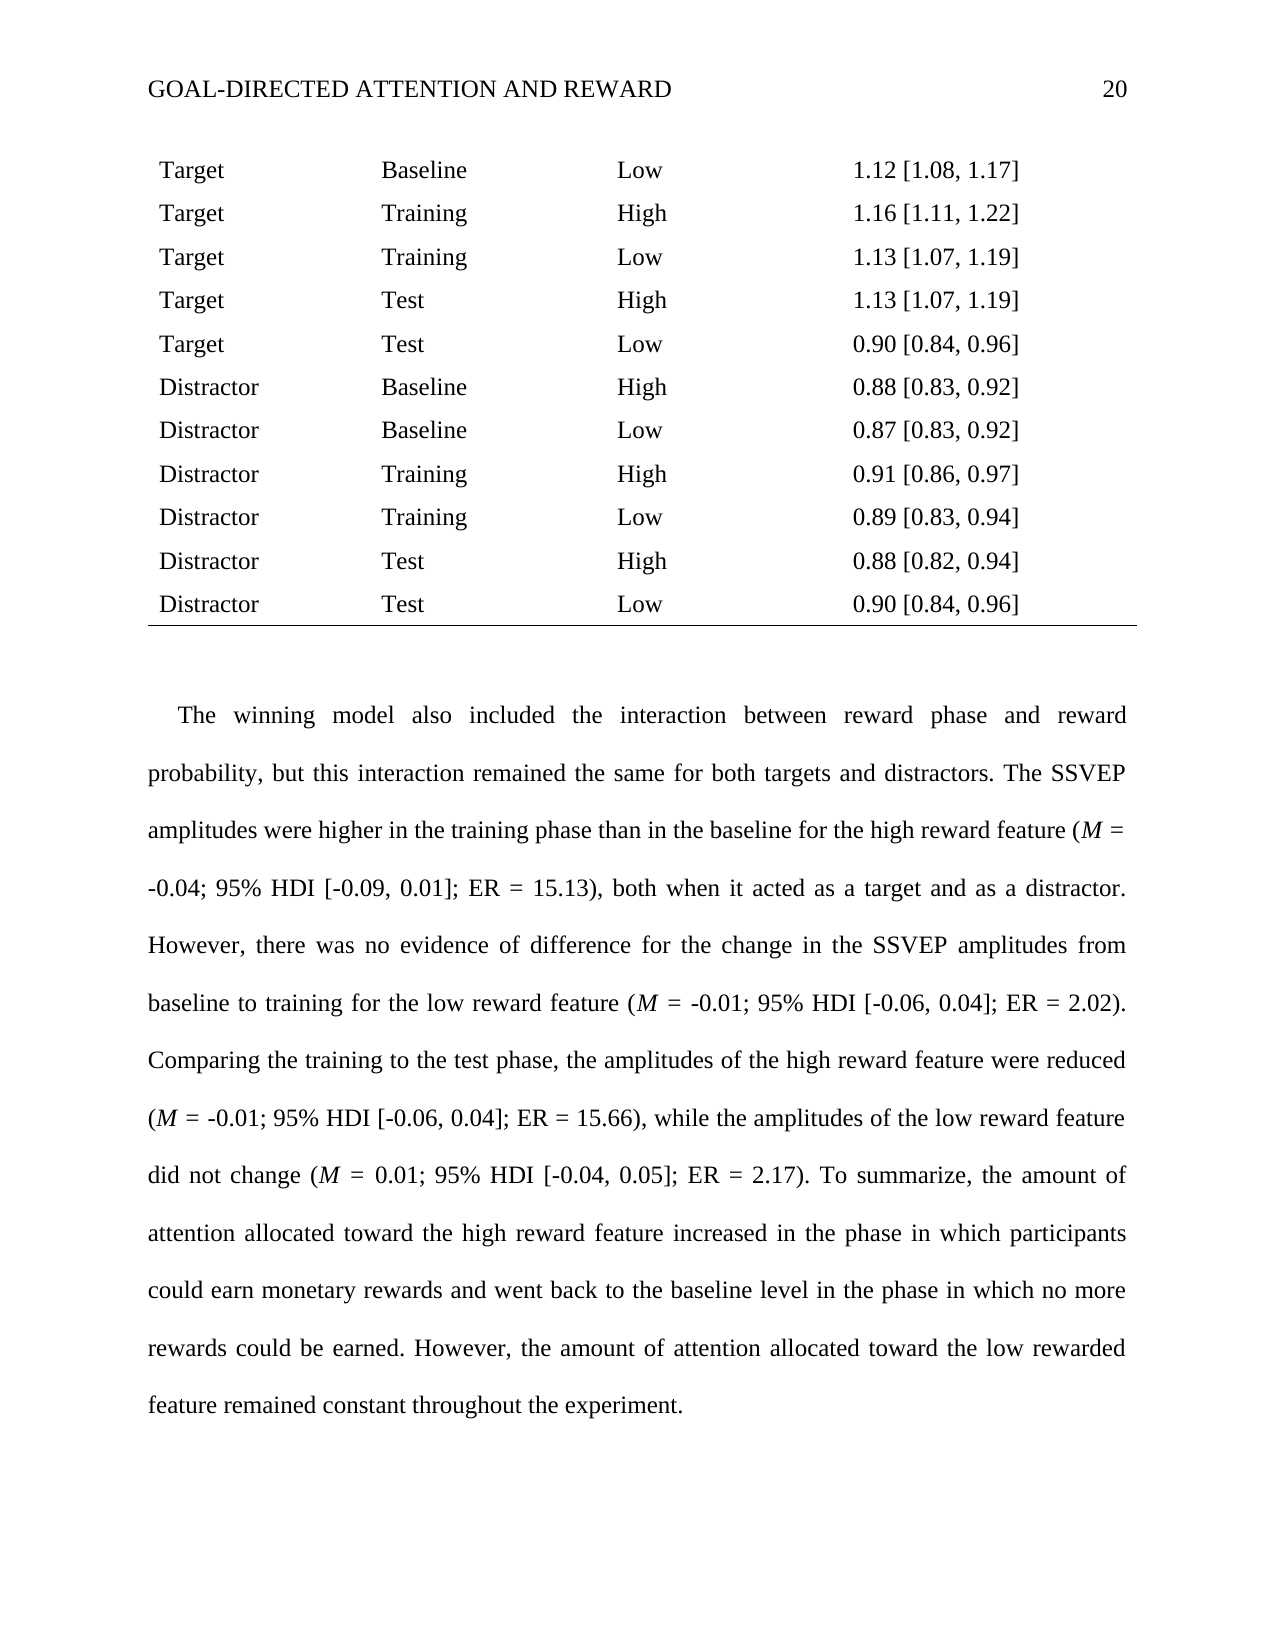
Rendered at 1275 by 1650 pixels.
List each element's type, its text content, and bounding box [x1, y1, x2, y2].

table_cell Target [148, 148, 370, 191]
table_cell Low [606, 582, 841, 625]
table_cell Baseline [370, 148, 606, 191]
table_cell Test [370, 539, 606, 582]
table_cell High [606, 365, 841, 408]
table_cell Distractor [148, 408, 370, 452]
table_cell Low [606, 148, 841, 191]
table_cell 0.88 [0.82, 0.94] [841, 539, 1137, 582]
table_cell High [606, 452, 841, 495]
table_cell Training [370, 452, 606, 495]
table_cell Test [370, 278, 606, 321]
table_cell Training [370, 235, 606, 278]
table_cell 0.88 [0.83, 0.92] [841, 365, 1137, 408]
table_cell High [606, 539, 841, 582]
table_cell Baseline [370, 408, 606, 452]
table_cell Test [370, 321, 606, 365]
table_cell Target [148, 191, 370, 234]
table_cell 1.12 [1.08, 1.17] [841, 148, 1137, 191]
table_cell 1.13 [1.07, 1.19] [841, 235, 1137, 278]
table_cell High [606, 278, 841, 321]
table_cell Low [606, 235, 841, 278]
table_cell Distractor [148, 582, 370, 625]
table_cell Target [148, 235, 370, 278]
table_cell Distractor [148, 495, 370, 538]
text The winning model also included the interaction between reward phase and reward probability, but this interaction remained the same for both targets and distractors. The SSVEP amplitudes were higher in the training phase than in the baseline for the high reward feature (M = -0.04; 95% HDI [-0.09, 0.01]; ER = 15.13), both when it acted as a target and as a distractor. However, there was no evidence of difference for the change in the SSVEP amplitudes from baseline to training for the low reward feature (M = -0.01; 95% HDI [-0.06, 0.04]; ER = 2.02). Comparing the training to the test phase, the amplitudes of the high reward feature were reduced (M = -0.01; 95% HDI [-0.06, 0.04]; ER = 15.66), while the amplitudes of the low reward feature did not change (M = 0.01; 95% HDI [-0.04, 0.05]; ER = 2.17). To summarize, the amount of attention allocated toward the high reward feature increased in the phase in which participants could earn monetary rewards and went back to the baseline level in the phase in which no more rewards could be earned. However, the amount of attention allocated toward the low rewarded feature remained constant throughout the experiment. [148, 701, 1127, 1419]
table_cell Target [148, 278, 370, 321]
table_cell 0.90 [0.84, 0.96] [841, 582, 1137, 625]
table_cell High [606, 191, 841, 234]
table_cell Low [606, 408, 841, 452]
table_cell 0.91 [0.86, 0.97] [841, 452, 1137, 495]
table_cell 0.87 [0.83, 0.92] [841, 408, 1137, 452]
table_cell Distractor [148, 539, 370, 582]
table_cell 0.90 [0.84, 0.96] [841, 321, 1137, 365]
table_cell Training [370, 495, 606, 538]
table_cell Target [148, 321, 370, 365]
table_cell Distractor [148, 452, 370, 495]
table_cell Low [606, 321, 841, 365]
table_cell 1.13 [1.07, 1.19] [841, 278, 1137, 321]
table_cell 0.89 [0.83, 0.94] [841, 495, 1137, 538]
table_cell Baseline [370, 365, 606, 408]
table_cell Distractor [148, 365, 370, 408]
table_cell Low [606, 495, 841, 538]
table_cell Training [370, 191, 606, 234]
table_cell 1.16 [1.11, 1.22] [841, 191, 1137, 234]
table_cell Test [370, 582, 606, 625]
